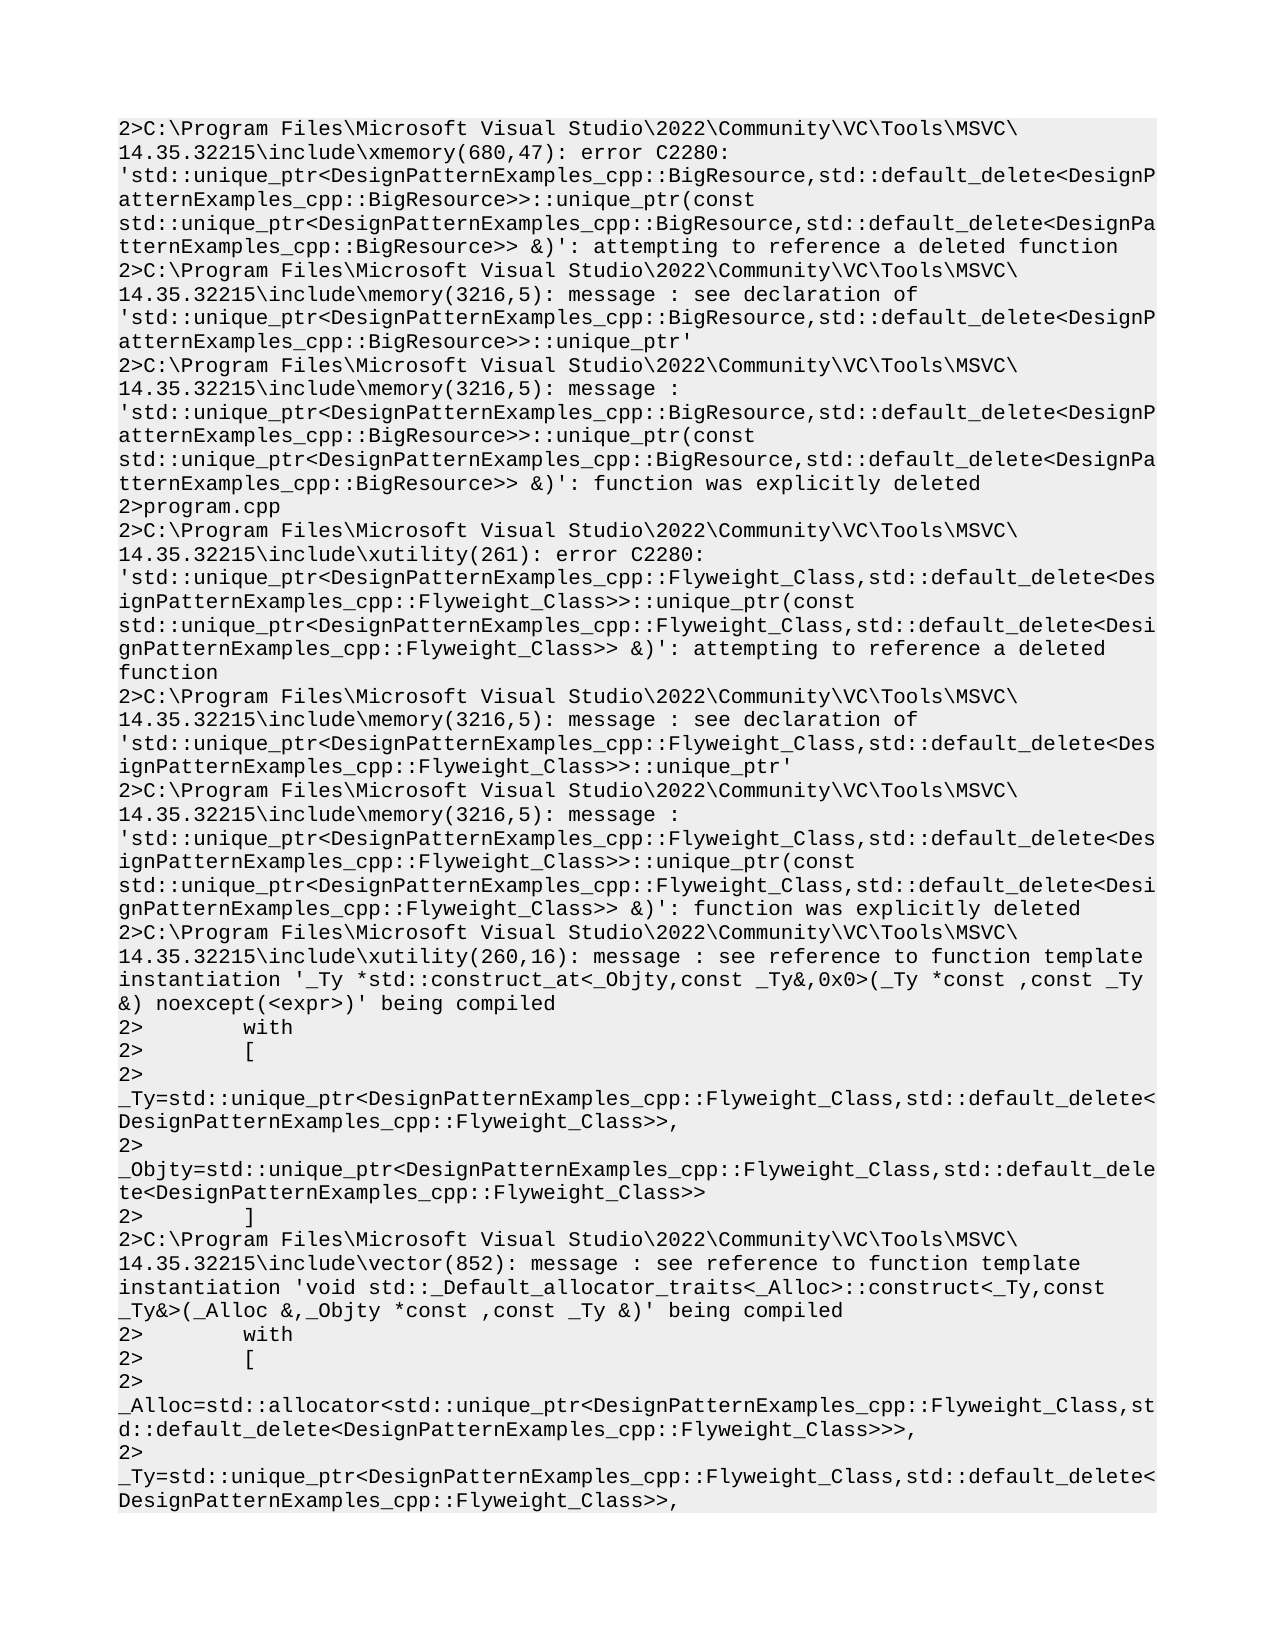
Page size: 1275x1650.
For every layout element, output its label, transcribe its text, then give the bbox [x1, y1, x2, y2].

text 2> with [118, 1017, 1157, 1040]
text 2> _Ty=std::unique_ptr<DesignPatternExamples_cpp::Flyweight_Class,std::default_delete<DesignPatternExamples_cpp::Flyweight_Class>>, [118, 1064, 1157, 1135]
text 2> with [118, 1324, 1157, 1348]
text 2>C:\Program Files\Microsoft Visual Studio\2022\Community\VC\Tools\MSVC\14.35.32215\include\memory(3216,5): message : see declaration of 'std::unique_ptr<DesignPatternExamples_cpp::Flyweight_Class,std::default_delete<DesignPatternExamples_cpp::Flyweight_Class>>::unique_ptr' [118, 686, 1157, 780]
text 2>C:\Program Files\Microsoft Visual Studio\2022\Community\VC\Tools\MSVC\14.35.32215\include\xmemory(680,47): error C2280: 'std::unique_ptr<DesignPatternExamples_cpp::BigResource,std::default_delete<DesignPatternExamples_cpp::BigResource>>::unique_ptr(const std::unique_ptr<DesignPatternExamples_cpp::BigResource,std::default_delete<DesignPatternExamples_cpp::BigResource>> &)': attempting to reference a deleted function [118, 118, 1157, 260]
text 2>C:\Program Files\Microsoft Visual Studio\2022\Community\VC\Tools\MSVC\14.35.32215\include\vector(852): message : see reference to function template instantiation 'void std::_Default_allocator_traits<_Alloc>::construct<_Ty,const _Ty&>(_Alloc &,_Objty *const ,const _Ty &)' being compiled [118, 1229, 1157, 1324]
text 2>C:\Program Files\Microsoft Visual Studio\2022\Community\VC\Tools\MSVC\14.35.32215\include\xutility(260,16): message : see reference to function template instantiation '_Ty *std::construct_at<_Objty,const _Ty&,0x0>(_Ty *const ,const _Ty &) noexcept(<expr>)' being compiled [118, 922, 1157, 1017]
text 2> [ [118, 1040, 1157, 1064]
text 2> ] [118, 1206, 1157, 1229]
text 2>C:\Program Files\Microsoft Visual Studio\2022\Community\VC\Tools\MSVC\14.35.32215\include\memory(3216,5): message : see declaration of 'std::unique_ptr<DesignPatternExamples_cpp::BigResource,std::default_delete<DesignPatternExamples_cpp::BigResource>>::unique_ptr' [118, 260, 1157, 354]
text 2> _Alloc=std::allocator<std::unique_ptr<DesignPatternExamples_cpp::Flyweight_Class,std::default_delete<DesignPatternExamples_cpp::Flyweight_Class>>>, [118, 1371, 1157, 1442]
text 2>C:\Program Files\Microsoft Visual Studio\2022\Community\VC\Tools\MSVC\14.35.32215\include\memory(3216,5): message : 'std::unique_ptr<DesignPatternExamples_cpp::Flyweight_Class,std::default_delete<DesignPatternExamples_cpp::Flyweight_Class>>::unique_ptr(const std::unique_ptr<DesignPatternExamples_cpp::Flyweight_Class,std::default_delete<DesignPatternExamples_cpp::Flyweight_Class>> &)': function was explicitly deleted [118, 780, 1157, 922]
text 2> _Ty=std::unique_ptr<DesignPatternExamples_cpp::Flyweight_Class,std::default_delete<DesignPatternExamples_cpp::Flyweight_Class>>, [118, 1442, 1157, 1513]
text 2> _Objty=std::unique_ptr<DesignPatternExamples_cpp::Flyweight_Class,std::default_delete<DesignPatternExamples_cpp::Flyweight_Class>> [118, 1135, 1157, 1206]
text 2>C:\Program Files\Microsoft Visual Studio\2022\Community\VC\Tools\MSVC\14.35.32215\include\xutility(261): error C2280: 'std::unique_ptr<DesignPatternExamples_cpp::Flyweight_Class,std::default_delete<DesignPatternExamples_cpp::Flyweight_Class>>::unique_ptr(const std::unique_ptr<DesignPatternExamples_cpp::Flyweight_Class,std::default_delete<DesignPatternExamples_cpp::Flyweight_Class>> &)': attempting to reference a deleted function [118, 520, 1157, 686]
text 2>program.cpp [118, 496, 1157, 520]
text 2> [ [118, 1348, 1157, 1371]
text 2>C:\Program Files\Microsoft Visual Studio\2022\Community\VC\Tools\MSVC\14.35.32215\include\memory(3216,5): message : 'std::unique_ptr<DesignPatternExamples_cpp::BigResource,std::default_delete<DesignPatternExamples_cpp::BigResource>>::unique_ptr(const std::unique_ptr<DesignPatternExamples_cpp::BigResource,std::default_delete<DesignPatternExamples_cpp::BigResource>> &)': function was explicitly deleted [118, 354, 1157, 496]
